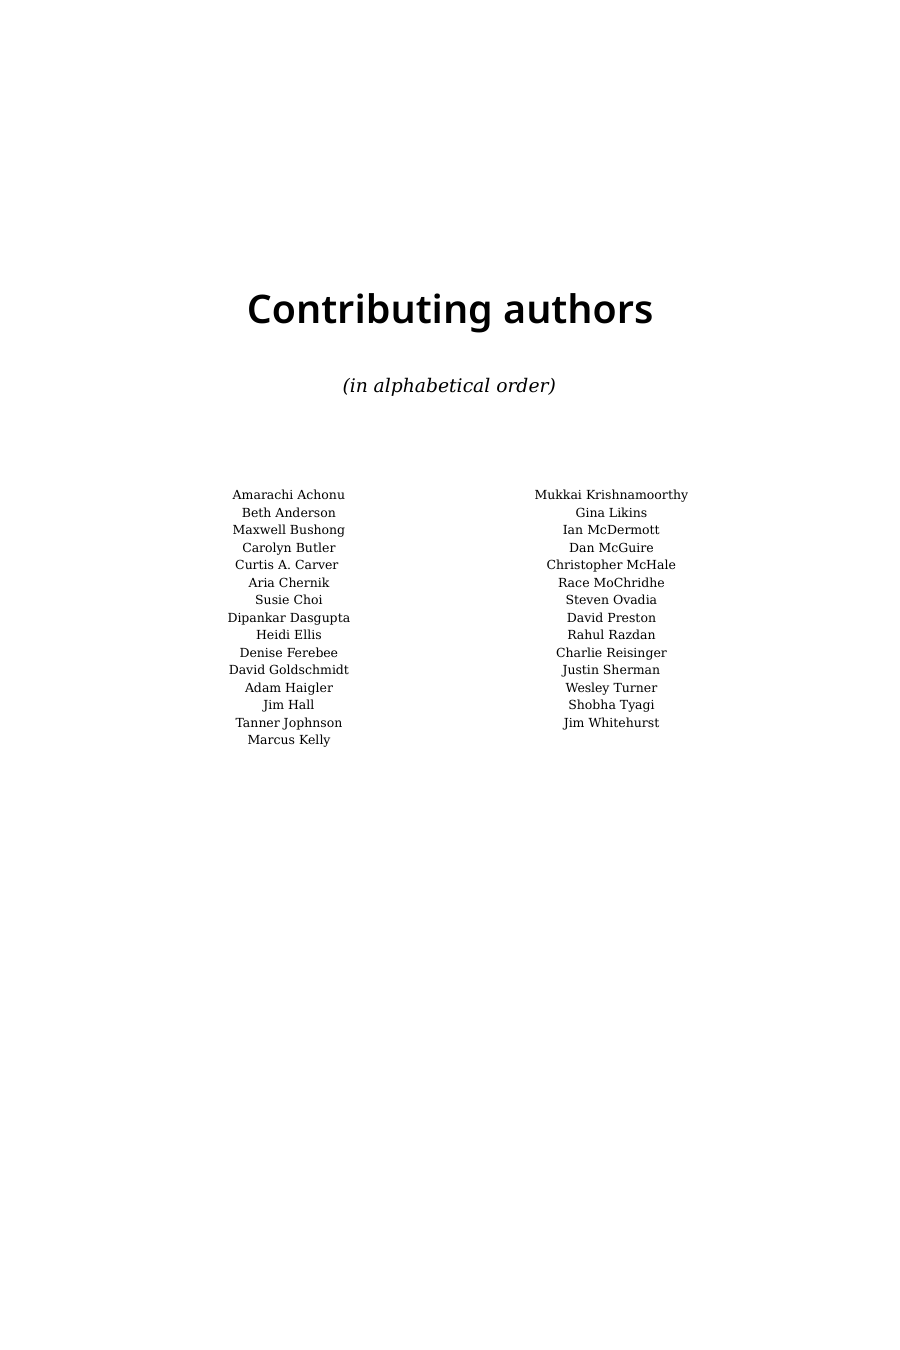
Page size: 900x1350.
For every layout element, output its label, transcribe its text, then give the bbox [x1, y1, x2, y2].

table_header Mukkai Krishnamoorthy Gina Likins Ian McDermott Dan McGuire Christopher McHale Race MoChridhe Steven Ovadia David Preston Rahul Razdan Charlie Reisinger Justin Sherman Wesley Turner Shobha Tyagi Jim Whitehurst [450, 482, 772, 753]
text (in alphabetical order) [127, 376, 772, 397]
subtitle Contributing authors [127, 287, 772, 333]
table_header Amarachi Achonu Beth Anderson Maxwell Bushong Carolyn Butler Curtis A. Carver Aria Chernik Susie Choi Dipankar Dasgupta Heidi Ellis Denise Ferebee David Goldschmidt Adam Haigler Jim Hall Tanner Jophnson Marcus Kelly [128, 482, 450, 753]
